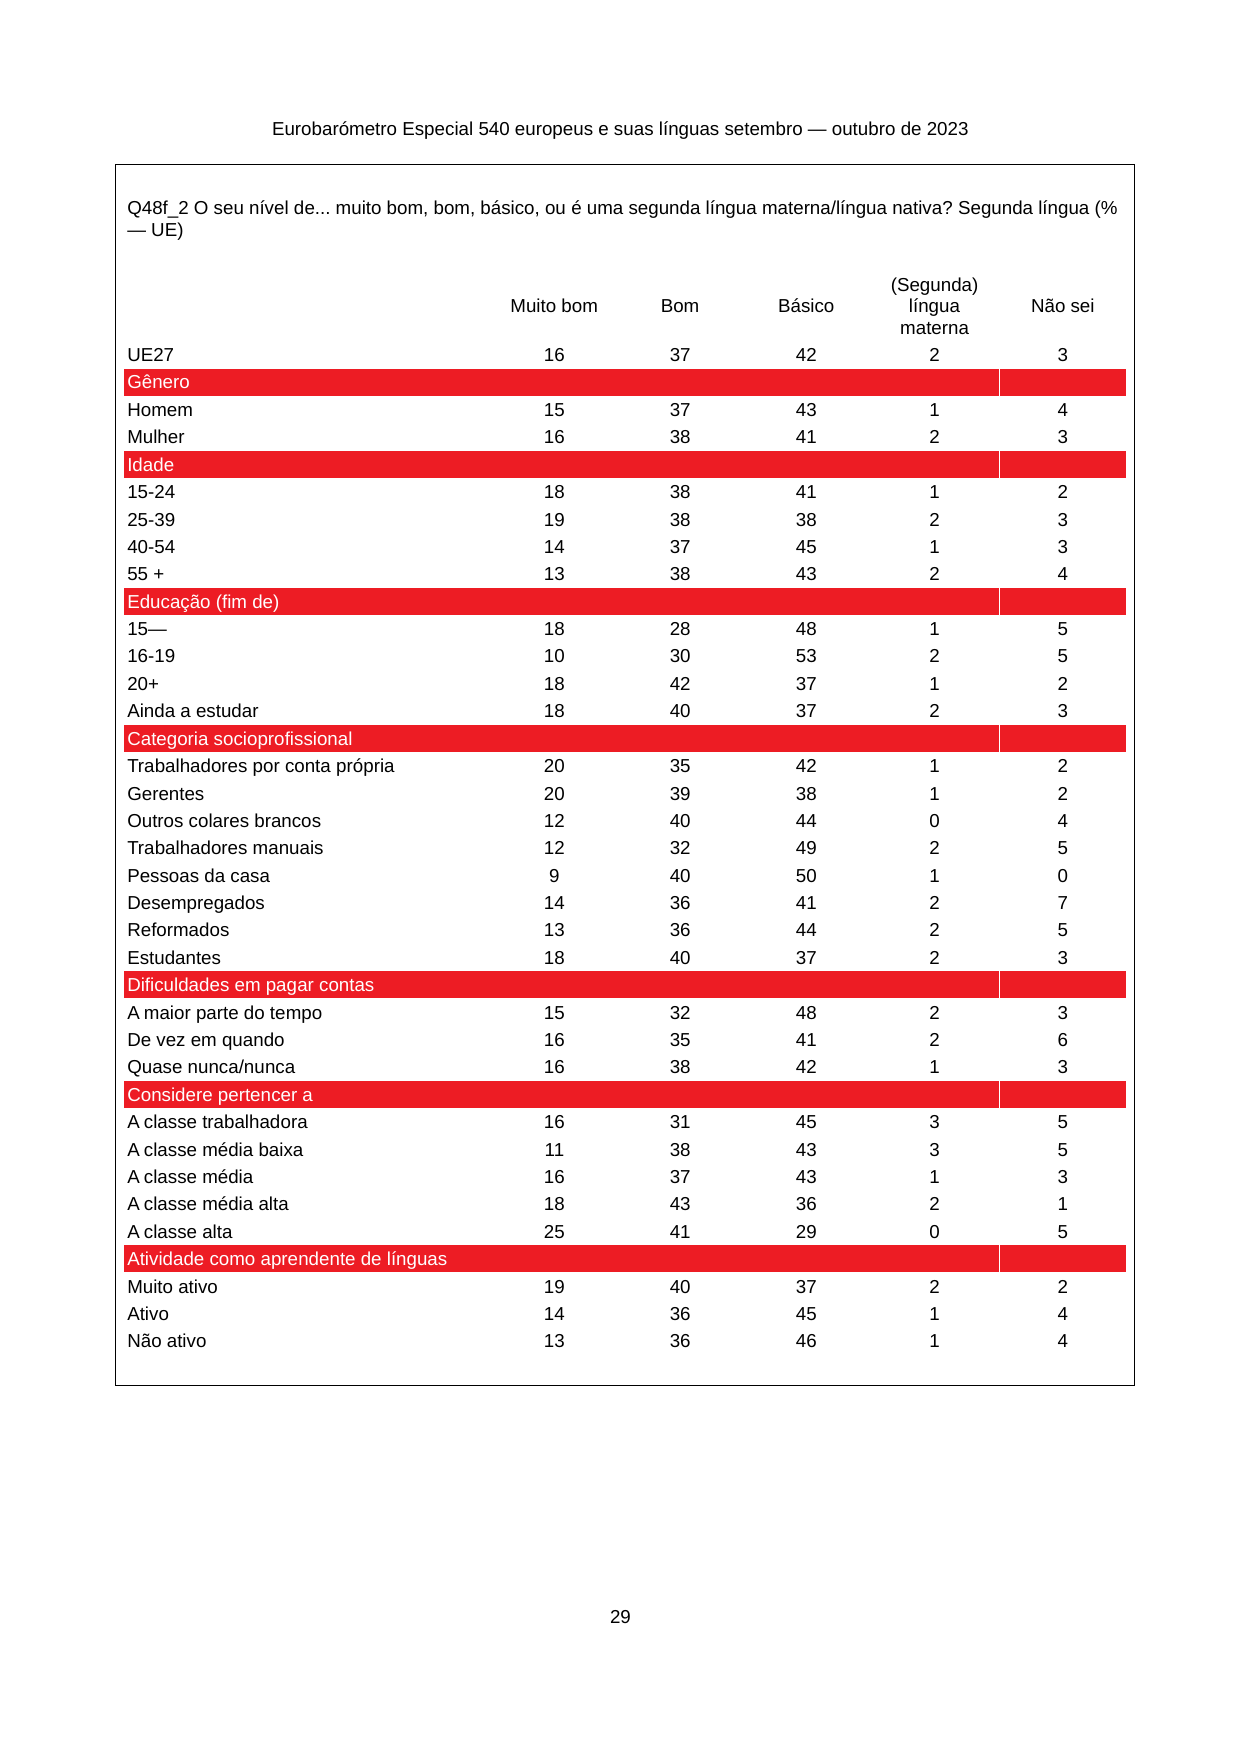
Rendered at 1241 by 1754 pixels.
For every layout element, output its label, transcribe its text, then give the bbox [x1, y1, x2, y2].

table_cell Idade [124, 451, 491, 478]
table_cell 1 [869, 1300, 999, 1327]
table_cell [869, 451, 999, 478]
table_cell Considere pertencer a [124, 1081, 491, 1108]
table_cell 4 [1000, 560, 1126, 588]
table_cell 1 [869, 1163, 999, 1190]
table_cell [743, 588, 869, 615]
table_cell 35 [617, 752, 743, 779]
table_cell 2 [869, 341, 999, 368]
table_cell 14 [491, 533, 617, 560]
table_cell Muito ativo [124, 1273, 491, 1300]
table_cell Quase nunca/nunca [124, 1053, 491, 1081]
table_cell 32 [617, 834, 743, 862]
table_cell 2 [869, 560, 999, 588]
table_cell 11 [491, 1136, 617, 1163]
table_cell [869, 1245, 999, 1272]
table_cell 14 [491, 1300, 617, 1327]
table_cell 12 [491, 834, 617, 862]
table_cell 1 [869, 533, 999, 560]
table_cell 18 [491, 697, 617, 724]
table_cell [1000, 1081, 1126, 1108]
table_cell 38 [743, 779, 869, 807]
table_cell 40 [617, 862, 743, 889]
table_cell [743, 451, 869, 478]
table_cell 2 [869, 423, 999, 451]
table_cell Estudantes [124, 944, 491, 971]
table_cell Ativo [124, 1300, 491, 1327]
table_cell 40 [617, 1273, 743, 1300]
table_cell Pessoas da casa [124, 862, 491, 889]
table_cell [869, 243, 999, 271]
table_cell 3 [1000, 341, 1126, 368]
table_cell Gênero [124, 369, 491, 396]
table_cell 38 [617, 423, 743, 451]
table_cell [491, 971, 617, 998]
table_cell 29 [743, 1218, 869, 1245]
table_cell 40 [617, 807, 743, 834]
table_cell [869, 588, 999, 615]
table_cell 2 [869, 889, 999, 916]
table_cell [743, 1245, 869, 1272]
table_cell 5 [1000, 1218, 1126, 1245]
table_cell 16 [491, 1108, 617, 1136]
table_cell 38 [617, 1053, 743, 1081]
table_cell Dificuldades em pagar contas [124, 971, 491, 998]
table_cell 37 [617, 533, 743, 560]
table_cell 38 [617, 1136, 743, 1163]
table_cell Gerentes [124, 779, 491, 807]
table_cell [491, 588, 617, 615]
table_cell 41 [743, 1026, 869, 1053]
table_cell 37 [617, 341, 743, 368]
table_cell 6 [1000, 1026, 1126, 1053]
table_cell Outros colares brancos [124, 807, 491, 834]
table_cell 13 [491, 560, 617, 588]
table_cell [743, 725, 869, 752]
table_cell 1 [869, 396, 999, 423]
table_cell 43 [743, 1163, 869, 1190]
table_cell 49 [743, 834, 869, 862]
table_cell 18 [491, 478, 617, 505]
table_cell 35 [617, 1026, 743, 1053]
table_cell [743, 1081, 869, 1108]
table_cell [617, 1245, 743, 1272]
table_cell 2 [869, 916, 999, 944]
table_cell [869, 1081, 999, 1108]
table_cell [617, 725, 743, 752]
table_cell 36 [617, 916, 743, 944]
table_cell 1 [1000, 1190, 1126, 1218]
table_cell 36 [617, 1300, 743, 1327]
table_cell 45 [743, 533, 869, 560]
table_cell Homem [124, 396, 491, 423]
table_cell 41 [743, 478, 869, 505]
table_cell Trabalhadores manuais [124, 834, 491, 862]
table_cell 38 [617, 505, 743, 533]
table_cell 41 [743, 423, 869, 451]
table_cell 5 [1000, 1108, 1126, 1136]
table_cell 19 [491, 1273, 617, 1300]
table_cell 1 [869, 670, 999, 697]
table_cell 16 [491, 1026, 617, 1053]
table_cell 3 [1000, 944, 1126, 971]
table_cell 40-54 [124, 533, 491, 560]
table_cell 1 [869, 1327, 999, 1355]
table_cell 15-24 [124, 478, 491, 505]
table_cell [491, 1245, 617, 1272]
table_cell [491, 243, 617, 271]
table_cell 40 [617, 944, 743, 971]
table_cell 42 [743, 341, 869, 368]
table_cell 44 [743, 807, 869, 834]
table_cell 2 [869, 1273, 999, 1300]
table_cell 16 [491, 1053, 617, 1081]
table_cell 18 [491, 615, 617, 642]
table_cell 9 [491, 862, 617, 889]
table_cell [491, 369, 617, 396]
table_cell 28 [617, 615, 743, 642]
table_cell 2 [869, 944, 999, 971]
table_cell 4 [1000, 807, 1126, 834]
table_cell Educação (fim de) [124, 588, 491, 615]
table_cell 37 [743, 670, 869, 697]
table_cell [617, 451, 743, 478]
table_cell Muito bom [491, 271, 617, 341]
table_cell [869, 725, 999, 752]
table_cell 5 [1000, 916, 1126, 944]
table_cell A classe trabalhadora [124, 1108, 491, 1136]
table_cell 3 [1000, 999, 1126, 1026]
table_cell 0 [869, 807, 999, 834]
table_cell UE27 [124, 341, 491, 368]
table_cell Reformados [124, 916, 491, 944]
table_cell 30 [617, 643, 743, 670]
table_cell 43 [743, 396, 869, 423]
table_cell 5 [1000, 1136, 1126, 1163]
table_cell 2 [1000, 752, 1126, 779]
table_cell 1 [869, 779, 999, 807]
table_cell 1 [869, 478, 999, 505]
table_header Q48f_2 O seu nível de... muito bom, bom, básico, ou é uma segunda língua materna/língua nativa? Segunda língua (% — UE) [124, 194, 1126, 243]
table_cell 38 [617, 478, 743, 505]
table_cell 3 [1000, 533, 1126, 560]
table_cell 3 [869, 1108, 999, 1136]
table_cell [1000, 243, 1126, 271]
table_cell 4 [1000, 1327, 1126, 1355]
table_cell [743, 971, 869, 998]
table_cell 48 [743, 615, 869, 642]
table_cell 2 [869, 1026, 999, 1053]
table_cell [1000, 588, 1126, 615]
table_cell [617, 243, 743, 271]
table_cell 43 [617, 1190, 743, 1218]
table_cell [1000, 1245, 1126, 1272]
table_cell 1 [869, 1053, 999, 1081]
table_cell 41 [743, 889, 869, 916]
table_cell 14 [491, 889, 617, 916]
table_cell 7 [1000, 889, 1126, 916]
table_cell 19 [491, 505, 617, 533]
table_cell 5 [1000, 615, 1126, 642]
table_cell 3 [1000, 697, 1126, 724]
table_cell 4 [1000, 1300, 1126, 1327]
table_cell 36 [617, 1327, 743, 1355]
table_cell 10 [491, 643, 617, 670]
table_cell 0 [1000, 862, 1126, 889]
table_cell Categoria socioprofissional [124, 725, 491, 752]
table_cell 42 [743, 1053, 869, 1081]
table_cell [124, 243, 491, 271]
table_cell 38 [743, 505, 869, 533]
table_cell [869, 369, 999, 396]
table_cell 2 [1000, 779, 1126, 807]
table_cell 25-39 [124, 505, 491, 533]
table_cell Desempregados [124, 889, 491, 916]
table_cell 20 [491, 752, 617, 779]
table_cell 3 [1000, 1053, 1126, 1081]
table_cell Básico [743, 271, 869, 341]
table_cell 37 [743, 944, 869, 971]
table_cell 15 [491, 999, 617, 1026]
table_cell 16 [491, 423, 617, 451]
table_cell 53 [743, 643, 869, 670]
table_cell 18 [491, 670, 617, 697]
table_cell 2 [869, 643, 999, 670]
table_cell 2 [869, 999, 999, 1026]
table_cell [743, 243, 869, 271]
table_cell 37 [743, 1273, 869, 1300]
table_cell 5 [1000, 643, 1126, 670]
table_cell 2 [1000, 1273, 1126, 1300]
table_cell [124, 271, 491, 341]
table_cell Mulher [124, 423, 491, 451]
table_cell A classe média [124, 1163, 491, 1190]
table_cell Atividade como aprendente de línguas [124, 1245, 491, 1272]
table_cell Ainda a estudar [124, 697, 491, 724]
table_cell 37 [743, 697, 869, 724]
table_cell 42 [617, 670, 743, 697]
table_cell 0 [869, 1218, 999, 1245]
table_cell 2 [869, 834, 999, 862]
table_cell 37 [617, 396, 743, 423]
table_cell 16 [491, 341, 617, 368]
table_cell 2 [869, 505, 999, 533]
table_cell [1000, 369, 1126, 396]
table_cell A classe alta [124, 1218, 491, 1245]
table_cell [491, 451, 617, 478]
table_cell 32 [617, 999, 743, 1026]
table_cell 45 [743, 1300, 869, 1327]
table_cell 42 [743, 752, 869, 779]
table_cell 43 [743, 1136, 869, 1163]
table_cell De vez em quando [124, 1026, 491, 1053]
table_cell 20+ [124, 670, 491, 697]
table_cell 13 [491, 916, 617, 944]
table_cell Não sei [1000, 271, 1126, 341]
table_cell [617, 971, 743, 998]
table_cell 2 [1000, 670, 1126, 697]
table_cell 15 [491, 396, 617, 423]
table_cell [743, 369, 869, 396]
table_cell 3 [1000, 1163, 1126, 1190]
table_cell A maior parte do tempo [124, 999, 491, 1026]
table_cell [617, 1081, 743, 1108]
table_cell [617, 369, 743, 396]
table_cell 4 [1000, 396, 1126, 423]
table_cell 1 [869, 752, 999, 779]
table_cell 3 [1000, 423, 1126, 451]
table_cell 18 [491, 1190, 617, 1218]
table_cell (Segunda) língua materna [869, 271, 999, 341]
table_cell [617, 588, 743, 615]
table_cell 25 [491, 1218, 617, 1245]
table_cell Não ativo [124, 1327, 491, 1355]
table_cell 46 [743, 1327, 869, 1355]
table_cell 38 [617, 560, 743, 588]
table_cell 39 [617, 779, 743, 807]
table_cell 44 [743, 916, 869, 944]
table_cell 5 [1000, 834, 1126, 862]
table_cell 1 [869, 862, 999, 889]
table_cell Bom [617, 271, 743, 341]
table_cell 2 [869, 1190, 999, 1218]
table_cell 20 [491, 779, 617, 807]
table_cell 3 [869, 1136, 999, 1163]
table_cell 13 [491, 1327, 617, 1355]
table_cell [1000, 725, 1126, 752]
table_cell 16 [491, 1163, 617, 1190]
table_cell 41 [617, 1218, 743, 1245]
table_cell 36 [743, 1190, 869, 1218]
table_cell 2 [1000, 478, 1126, 505]
table_cell 55 + [124, 560, 491, 588]
table_cell 16-19 [124, 643, 491, 670]
table_cell 36 [617, 889, 743, 916]
table_cell 3 [1000, 505, 1126, 533]
table_cell 15— [124, 615, 491, 642]
table_cell [1000, 451, 1126, 478]
table_cell [1000, 971, 1126, 998]
table_cell [491, 725, 617, 752]
table_cell 43 [743, 560, 869, 588]
table_cell 50 [743, 862, 869, 889]
table_cell 31 [617, 1108, 743, 1136]
table_cell 48 [743, 999, 869, 1026]
table_cell 1 [869, 615, 999, 642]
table_cell A classe média alta [124, 1190, 491, 1218]
table_cell [869, 971, 999, 998]
table_cell 37 [617, 1163, 743, 1190]
table_cell 40 [617, 697, 743, 724]
table_cell 12 [491, 807, 617, 834]
table_cell 2 [869, 697, 999, 724]
table_cell 18 [491, 944, 617, 971]
table_cell 45 [743, 1108, 869, 1136]
table_cell Trabalhadores por conta própria [124, 752, 491, 779]
table_cell A classe média baixa [124, 1136, 491, 1163]
table_cell [491, 1081, 617, 1108]
